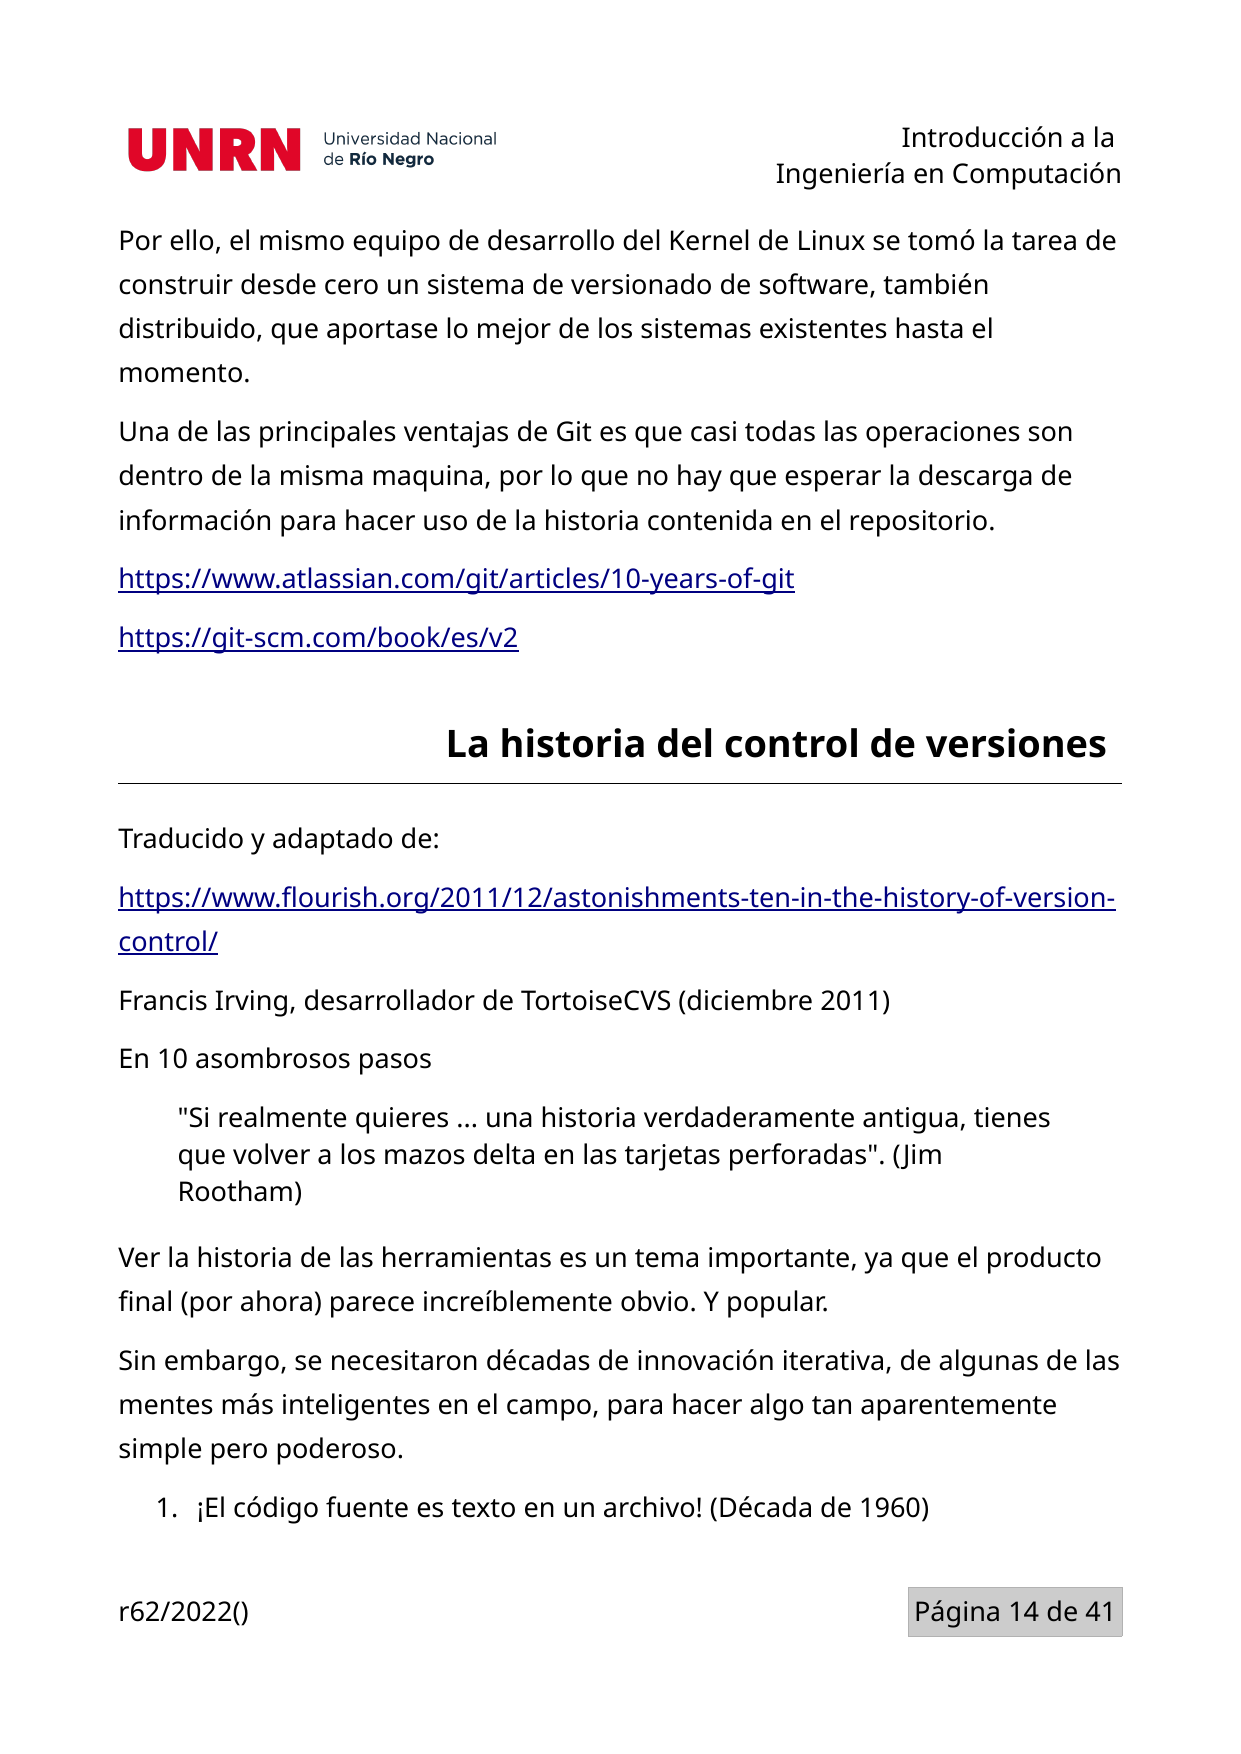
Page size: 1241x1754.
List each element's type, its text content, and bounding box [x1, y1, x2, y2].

text Ver la historia de las herramientas es un tema importante, ya que el producto final (por ahora) parece increíblemente obvio. Y popular. [118, 1239, 1122, 1320]
text Francis Irving, desarrollador de TortoiseCVS (diciembre 2011) [118, 981, 1122, 1018]
text https://www.atlassian.com/git/articles/10-years-of-git [118, 560, 1122, 597]
text Traducido y adaptado de: [118, 819, 1122, 856]
list ¡El código fuente es texto en un archivo! (Década de 1960) [155, 1489, 1122, 1526]
text Sin embargo, se necesitaron décadas de innovación iterativa, de algunas de las mentes más inteligentes en el campo, para hacer algo tan aparentemente simple pero poderoso. [118, 1342, 1122, 1467]
text https://www.flourish.org/2011/12/astonishments-ten-in-the-history-of-version-control/ [118, 878, 1122, 959]
text En 10 asombrosos pasos [118, 1040, 1122, 1077]
text Por ello, el mismo equipo de desarrollo del Kernel de Linux se tomó la tarea de construir desde cero un sistema de versionado de software, también distribuido, que aportase lo mejor de los sistemas existentes hasta el momento. [118, 221, 1122, 391]
text "Si realmente quieres ... una historia verdaderamente antigua, tienes que volver a los mazos delta en las tarjetas perforadas". (Jim Rootham) [177, 1098, 1063, 1209]
text https://git-scm.com/book/es/v2 [118, 618, 1122, 655]
picture [118, 118, 505, 180]
text Una de las principales ventajas de Git es que casi todas las operaciones son dentro de la misma maquina, por lo que no hay que esperar la descarga de información para hacer uso de la historia contenida en el repositorio. [118, 413, 1122, 538]
subtitle La historia del control de versiones [118, 702, 1122, 783]
